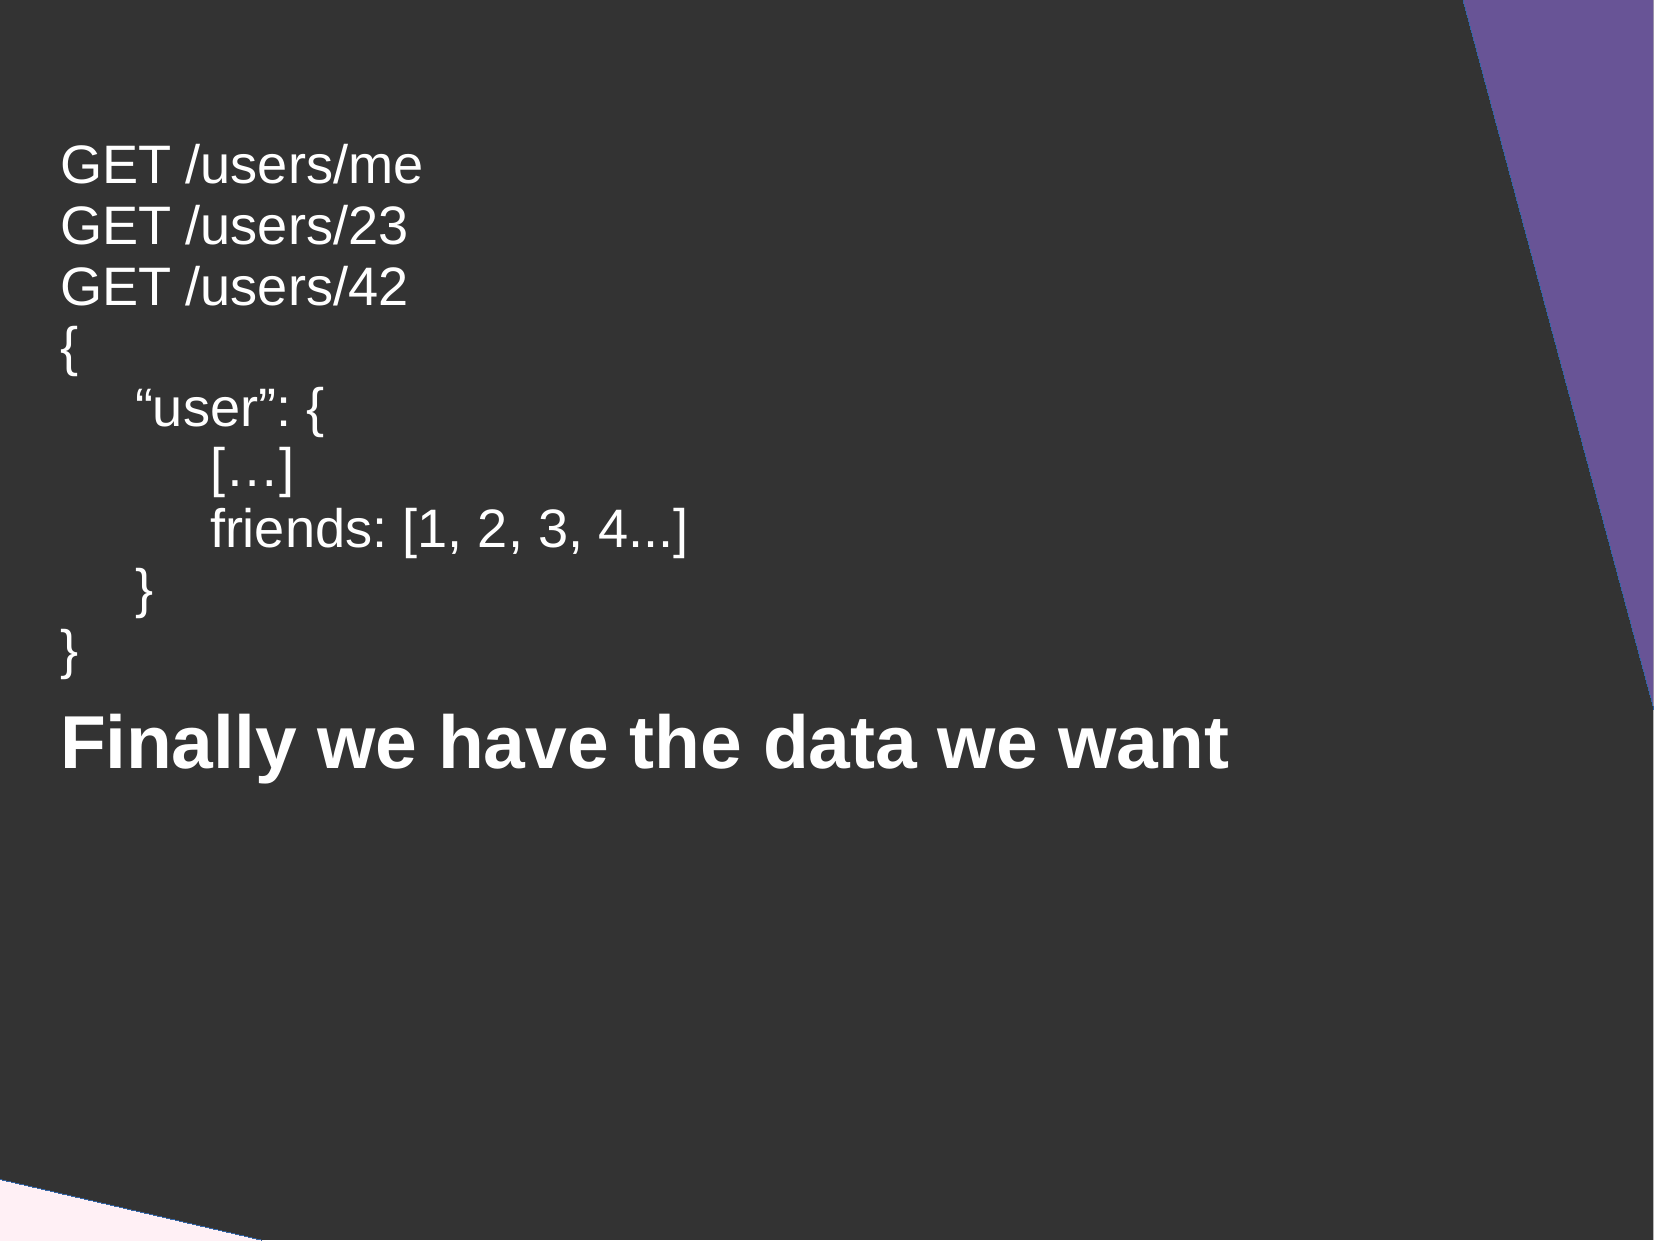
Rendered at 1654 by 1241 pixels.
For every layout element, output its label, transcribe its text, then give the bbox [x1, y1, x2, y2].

text_box [1463, 0, 1654, 710]
title GET /users/me GET /users/23 GET /users/42 { “user”: { […] friends: [1, 2, 3, 4...] } } [60, 135, 721, 680]
title Finally we have the data we want [60, 700, 1621, 909]
text_box [0, 1179, 266, 1241]
